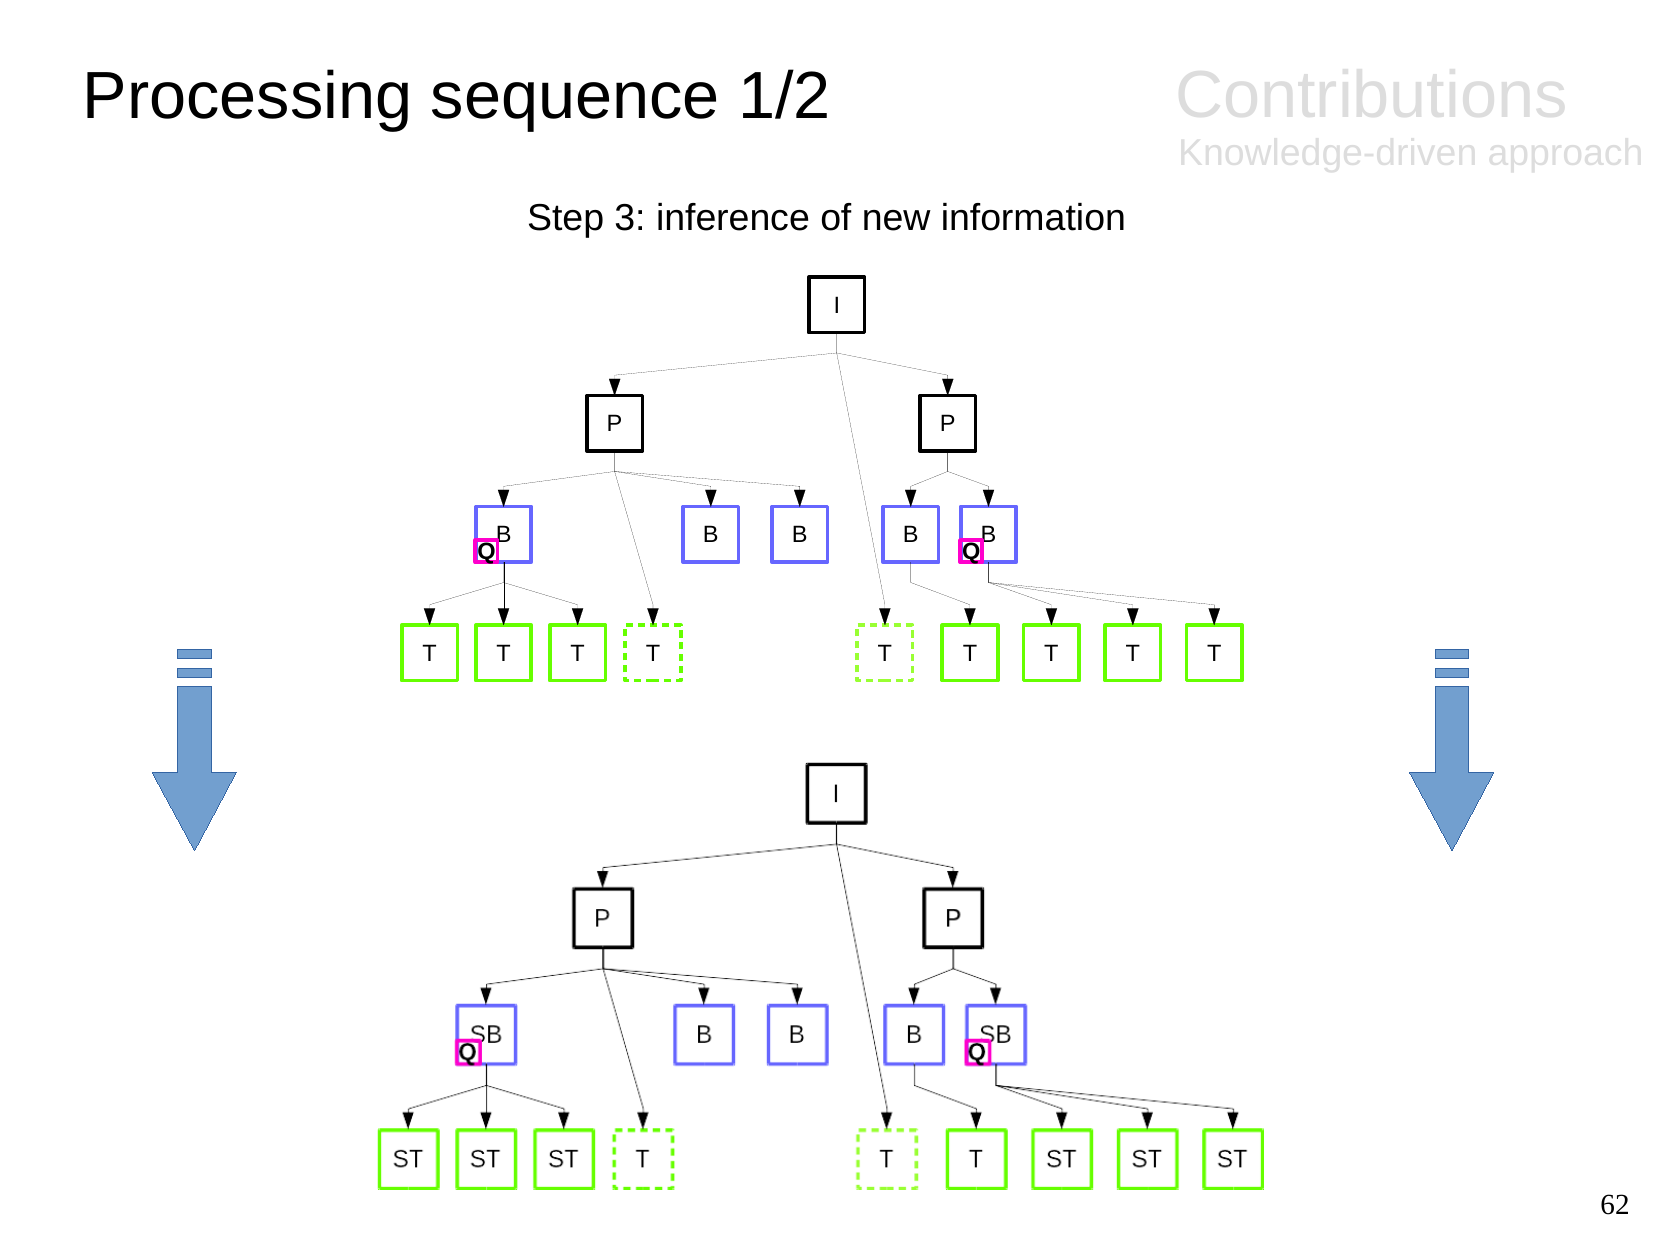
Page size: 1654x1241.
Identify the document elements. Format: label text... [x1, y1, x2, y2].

text_box [1409, 686, 1494, 851]
picture [377, 762, 1264, 1190]
text_box [177, 668, 212, 678]
text_box [1435, 649, 1469, 659]
text_box [177, 649, 212, 659]
chart [394, 271, 1260, 686]
text_box Step 3: inference of new information [472, 188, 1182, 246]
title Processing sequence 1/2 [82, 55, 1571, 136]
text_box [1435, 668, 1469, 678]
text_box [152, 686, 237, 851]
